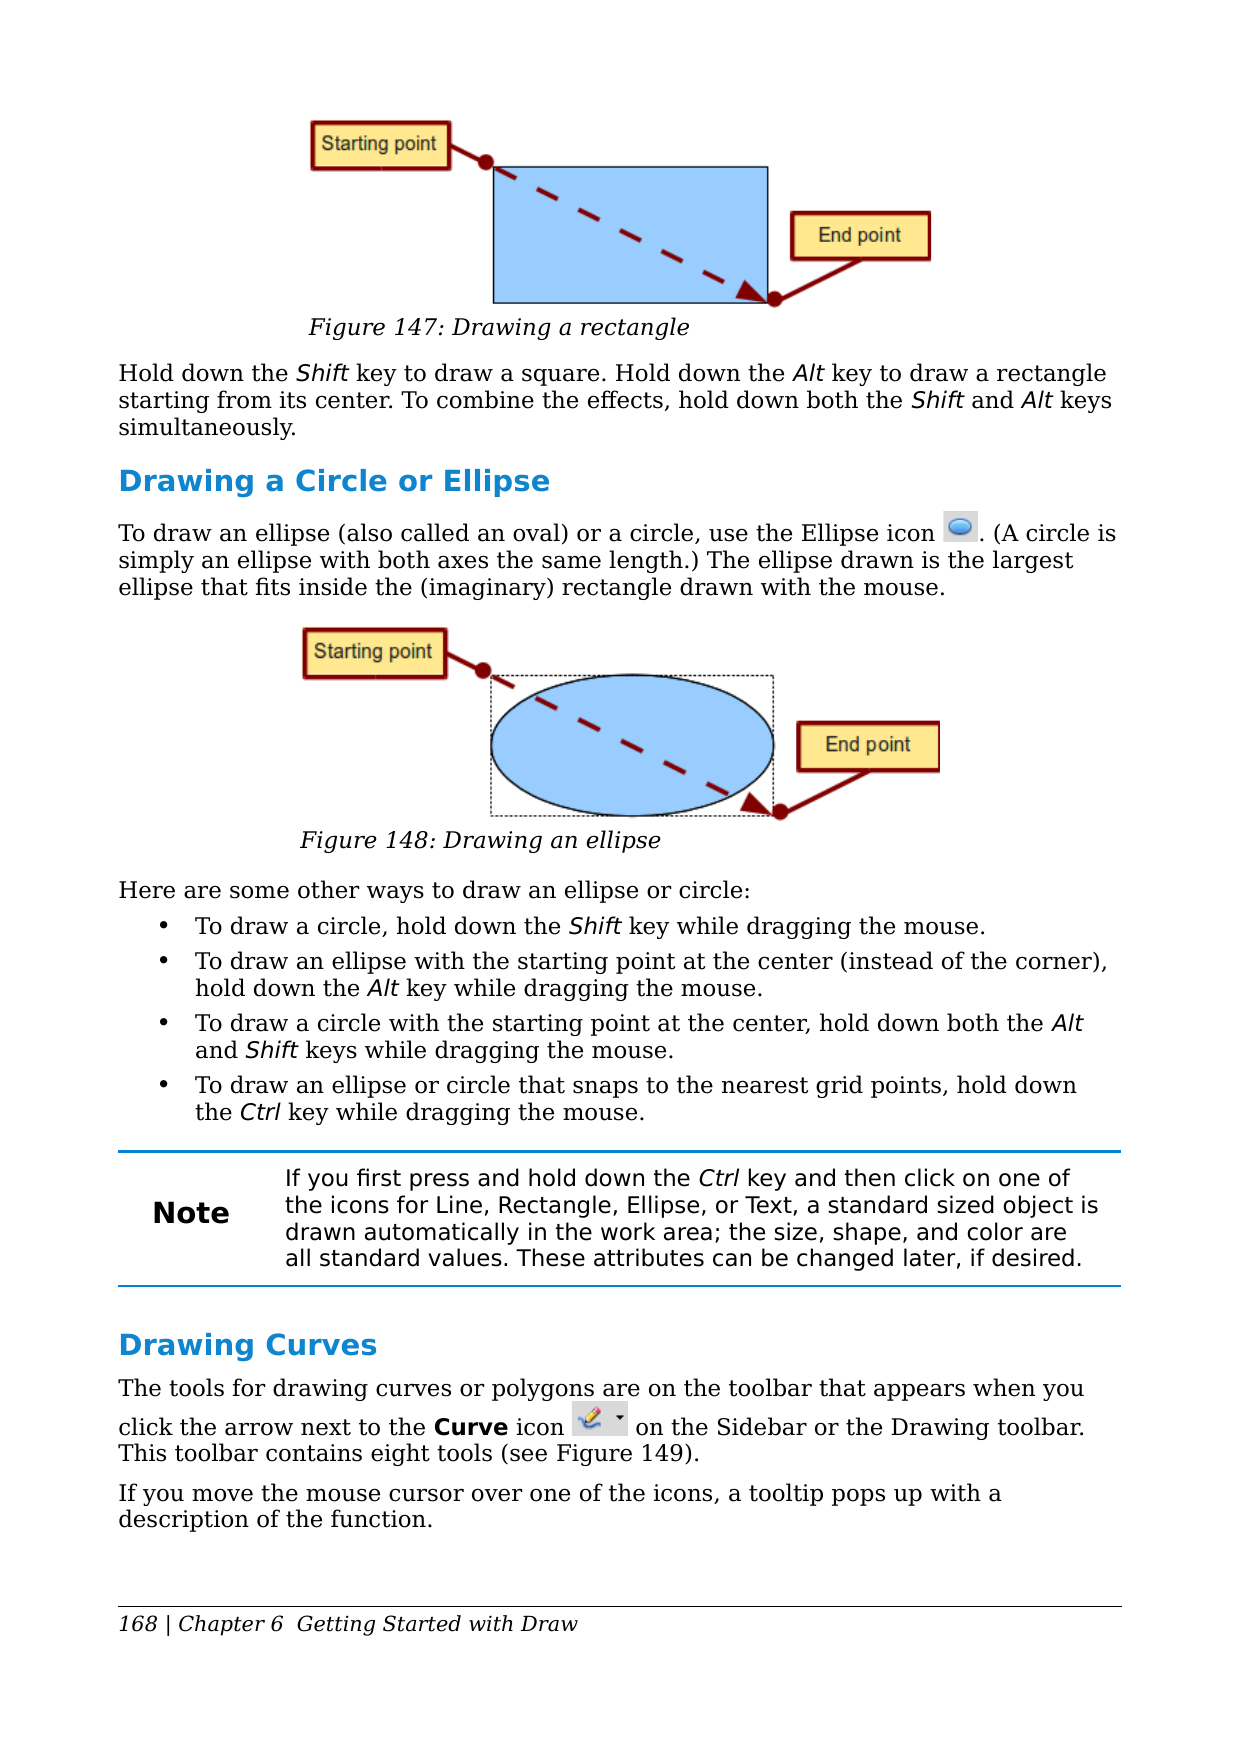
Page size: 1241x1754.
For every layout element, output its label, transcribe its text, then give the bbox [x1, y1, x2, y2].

picture [943, 511, 978, 542]
list Here are some other ways to draw an ellipse or circle: [118, 878, 1122, 904]
text To draw an ellipse (also called an oval) or a circle, use the Ellipse icon . (A circle is simply an ellipse with both axes the same length.) The ellipse drawn is the largest ellipse that fits inside the (imaginary) rectangle drawn with the mouse. [118, 511, 1122, 600]
picture [308, 118, 932, 308]
table_header If you first press and hold down the Ctrl key and then click on one of the icons for Line, Rectangle, Ellipse, or Text, a standard sized object is drawn automatically in the work area; the size, shape, and color are all standard values. These attributes can be changed later, if desired. [264, 1153, 1121, 1285]
list To draw a circle with the starting point at the center, hold down both the Alt and Shift keys while dragging the mouse. [156, 1008, 1122, 1064]
picture [300, 625, 940, 821]
list To draw an ellipse with the starting point at the center (instead of the corner), hold down the Alt key while dragging the mouse. [156, 946, 1122, 1002]
list To draw a circle, hold down the Shift key while dragging the mouse. [156, 911, 1122, 940]
subtitle Drawing a Circle or Ellipse [118, 464, 1122, 498]
text The tools for drawing curves or polygons are on the toolbar that appears when you click the arrow next to the Curve icon on the Sidebar or the Drawing toolbar. This toolbar contains eight tools (see Figure 149). [118, 1375, 1122, 1467]
table_header Note [118, 1153, 263, 1285]
text Figure : Drawing a rectangle [309, 314, 931, 341]
text If you move the mouse cursor over one of the icons, a tooltip pops up with a description of the function. [118, 1480, 1122, 1533]
text Figure : Drawing an ellipse [300, 827, 940, 854]
text Hold down the Shift key to draw a square. Hold down the Alt key to draw a rectangle starting from its center. To combine the effects, hold down both the Shift and Alt keys simultaneously. [118, 360, 1122, 440]
list To draw an ellipse or circle that snaps to the nearest grid points, hold down the Ctrl key while dragging the mouse. [156, 1070, 1122, 1126]
subtitle Drawing Curves [118, 1328, 1122, 1362]
picture [571, 1401, 628, 1436]
